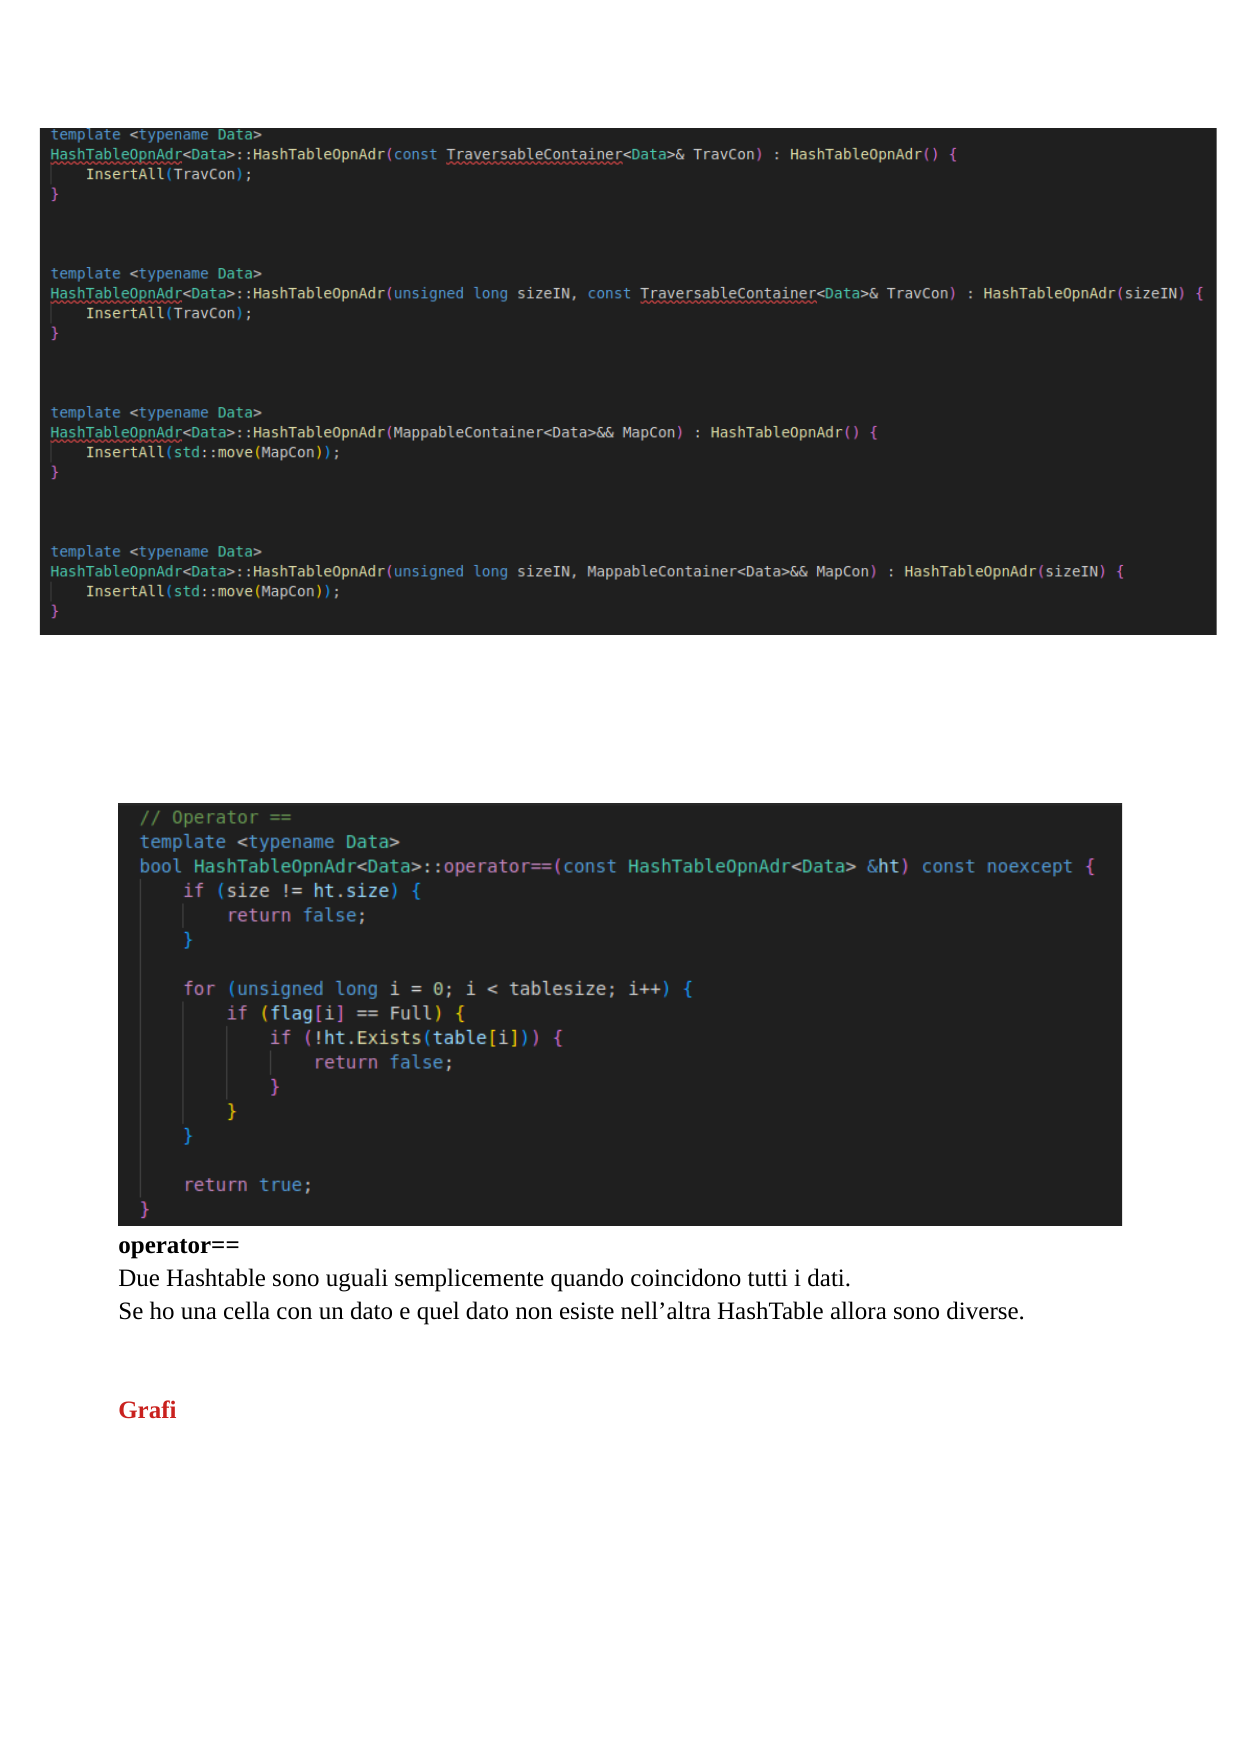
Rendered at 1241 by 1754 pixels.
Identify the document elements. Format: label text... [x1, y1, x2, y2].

picture [39, 128, 1217, 635]
picture [118, 803, 1123, 1226]
text Due Hashtable sono uguali semplicemente quando coincidono tutti i dati. [118, 1263, 1122, 1292]
text Grafi [118, 1395, 1122, 1424]
text Se ho una cella con un dato e quel dato non esiste nell’altra HashTable allora sono diverse. [118, 1296, 1122, 1325]
text operator== [118, 1230, 1122, 1259]
